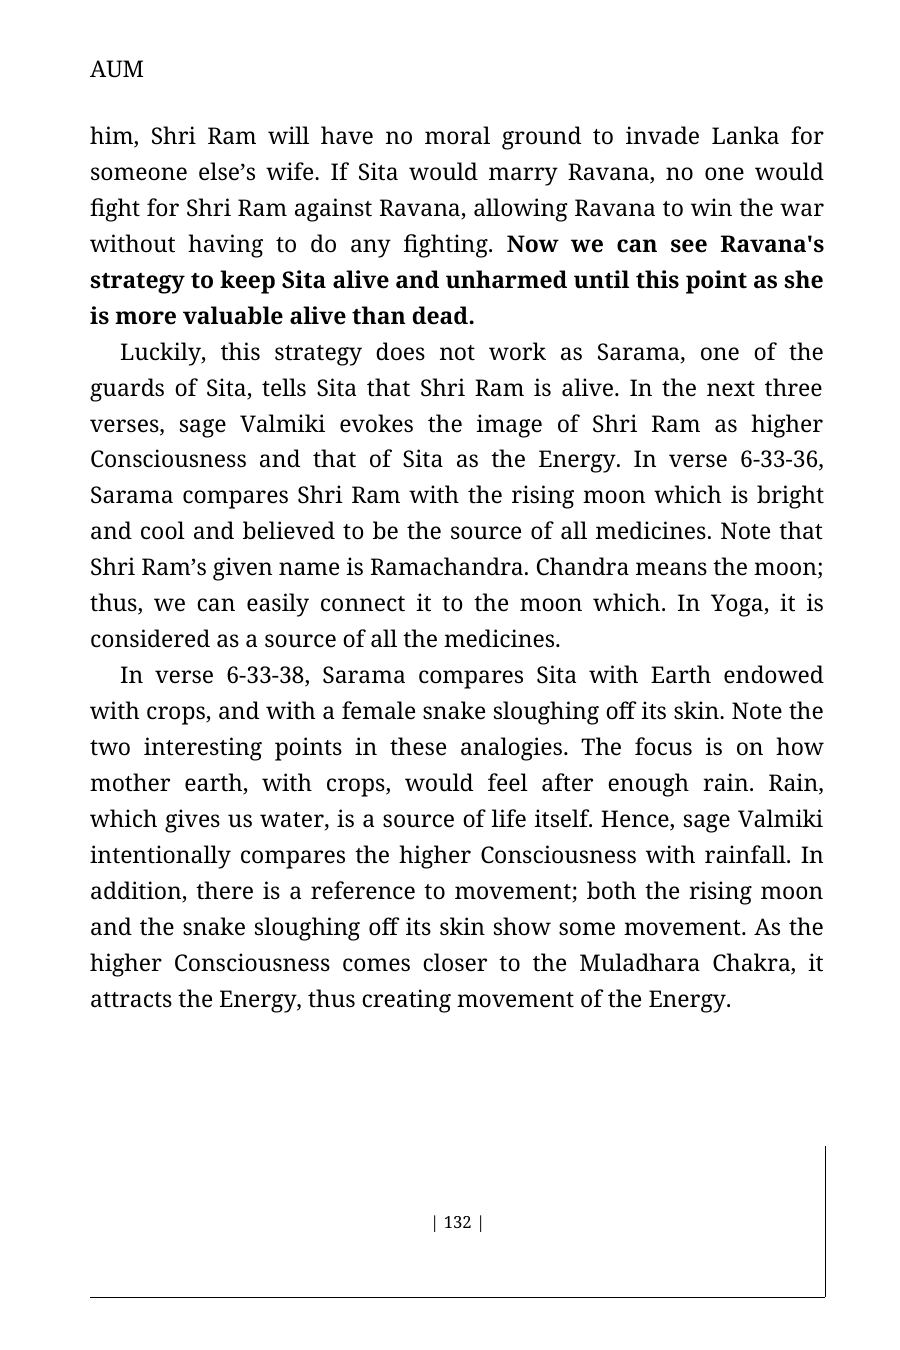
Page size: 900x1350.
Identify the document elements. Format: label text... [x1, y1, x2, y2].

text In verse 6-33-38, Sarama compares Sita with Earth endowed with crops, and with a female snake sloughing off its skin. Note the two interesting points in these analogies. The focus is on how mother earth, with crops, would feel after enough rain. Rain, which gives us water, is a source of life itself. Hence, sage Valmiki intentionally compares the higher Consciousness with rainfall. In addition, there is a reference to movement; both the rising moon and the snake sloughing off its skin show some movement. As the higher Consciousness comes closer to the Muladhara Chakra, it attracts the Energy, thus creating movement of the Energy. [90, 659, 825, 1014]
text him, Shri Ram will have no moral ground to invade Lanka for someone else’s wife. If Sita would marry Ravana, no one would fight for Shri Ram against Ravana, allowing Ravana to win the war without having to do any fighting. Now we can see Ravana's strategy to keep Sita alive and unharmed until this point as she is more valuable alive than dead. [90, 120, 825, 331]
text Luckily, this strategy does not work as Sarama, one of the guards of Sita, tells Sita that Shri Ram is alive. In the next three verses, sage Valmiki evokes the image of Shri Ram as higher Consciousness and that of Sita as the Energy. In verse 6-33-36, Sarama compares Shri Ram with the rising moon which is bright and cool and believed to be the source of all medicines. Note that Shri Ram’s given name is Ramachandra. Chandra means the moon; thus, we can easily connect it to the moon which. In Yoga, it is considered as a source of all the medicines. [90, 336, 825, 654]
